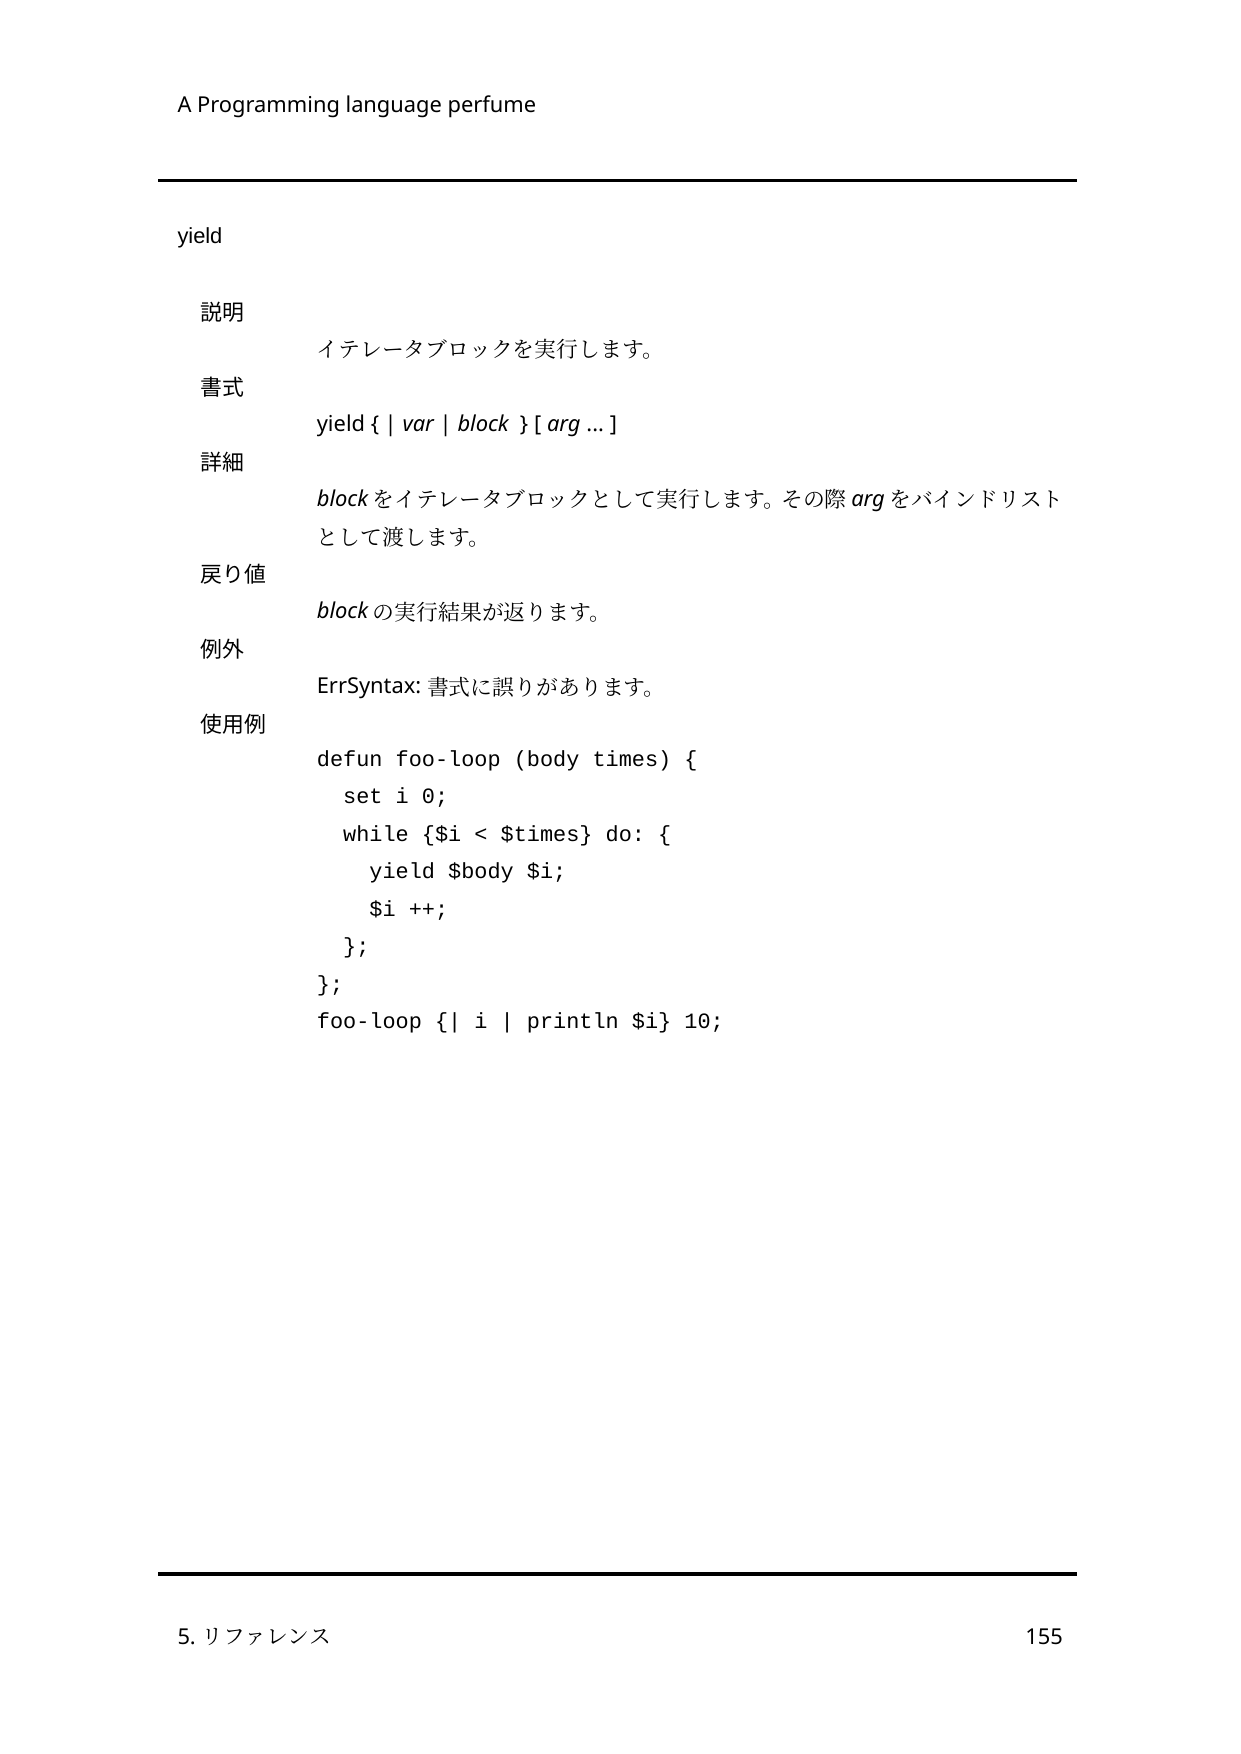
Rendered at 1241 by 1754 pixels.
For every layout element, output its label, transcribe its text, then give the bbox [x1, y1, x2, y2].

table_cell 使用例 [200, 704, 317, 1042]
table_cell 詳細 [200, 442, 317, 554]
table_cell 例外 [200, 629, 317, 704]
table_cell 書式 [200, 367, 317, 442]
table_header 説明 [200, 292, 317, 367]
table_header イテレータブロックを実行します。 [317, 292, 1063, 367]
table_cell 戻り値 [200, 554, 317, 629]
table_cell blockの実行結果が返ります。 [317, 554, 1063, 629]
table_cell defun foo-loop (body times) { set i 0; while {$i < $times} do: { yield $body $i; $i ++; }; }; foo-loop {| i | println $i} 10; [317, 704, 1063, 1042]
table_cell yield { | var | block } [ arg ... ] [317, 367, 1063, 442]
table_cell ErrSyntax: 書式に誤りがあります。 [317, 629, 1063, 704]
table_cell blockをイテレータブロックとして実行します。その際argをバインドリストとして渡します。 [317, 442, 1063, 554]
subtitle yield [177, 217, 1063, 254]
